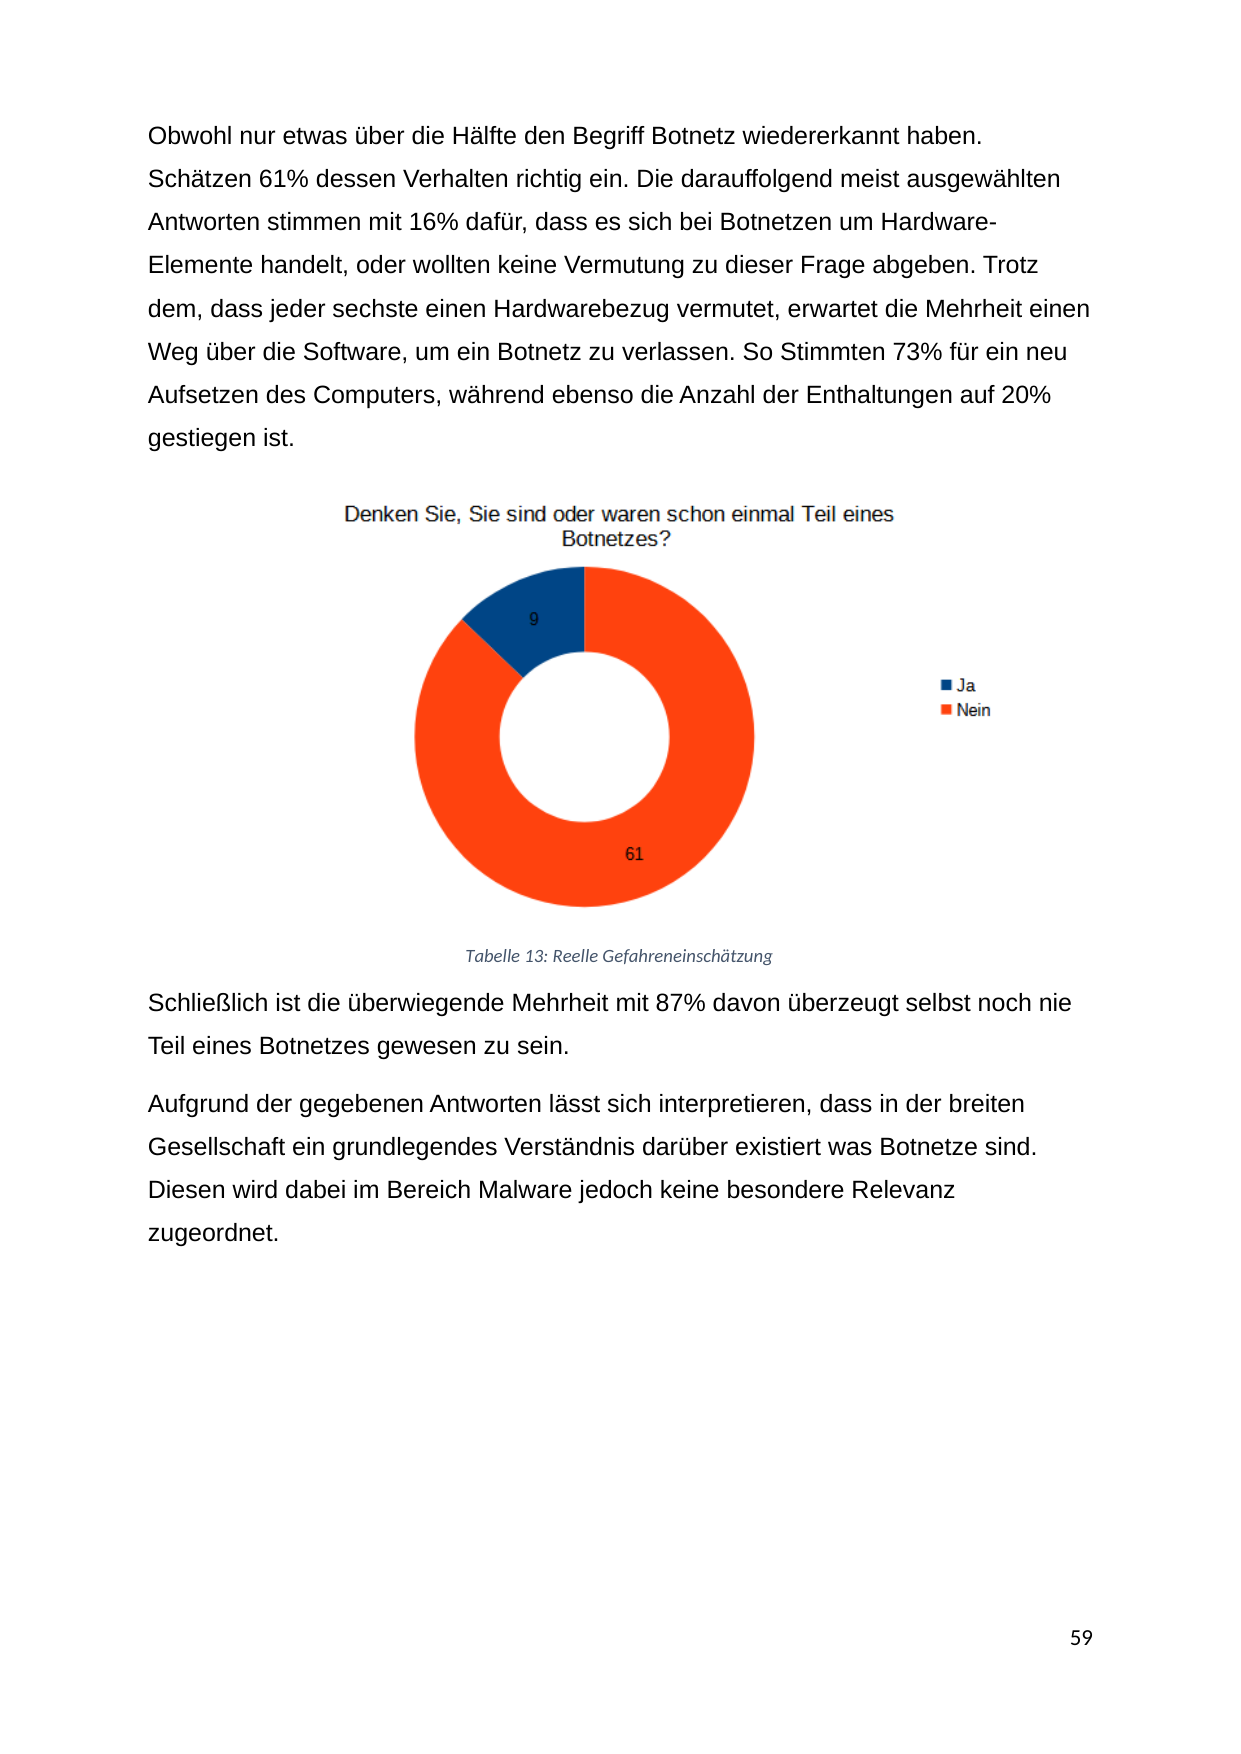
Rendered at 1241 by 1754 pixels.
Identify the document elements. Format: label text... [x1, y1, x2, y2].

text Obwohl nur etwas über die Hälfte den Begriff Botnetz wiedererkannt haben. Schätzen 61% dessen Verhalten richtig ein. Die darauffolgend meist ausgewählten Antworten stimmen mit 16% dafür, dass es sich bei Botnetzen um Hardware-Elemente handelt, oder wollten keine Vermutung zu dieser Frage abgeben. Trotz dem, dass jeder sechste einen Hardwarebezug vermutet, erwartet die Mehrheit einen Weg über die Software, um ein Botnetz zu verlassen. So Stimmten 73% für ein neu Aufsetzen des Computers, während ebenso die Anzahl der Enthaltungen auf 20% gestiegen ist. [148, 121, 1093, 452]
text Tabelle 13: Reelle Gefahreneinschätzung [148, 944, 1093, 967]
text Aufgrund der gegebenen Antworten lässt sich interpretieren, dass in der breiten Gesellschaft ein grundlegendes Verständnis darüber existiert was Botnetze sind. Diesen wird dabei im Bereich Malware jedoch keine besondere Relevanz zugeordnet. [148, 1089, 1093, 1247]
text Schließlich ist die überwiegende Mehrheit mit 87% davon überzeugt selbst noch nie Teil eines Botnetzes gewesen zu sein. [148, 988, 1093, 1060]
